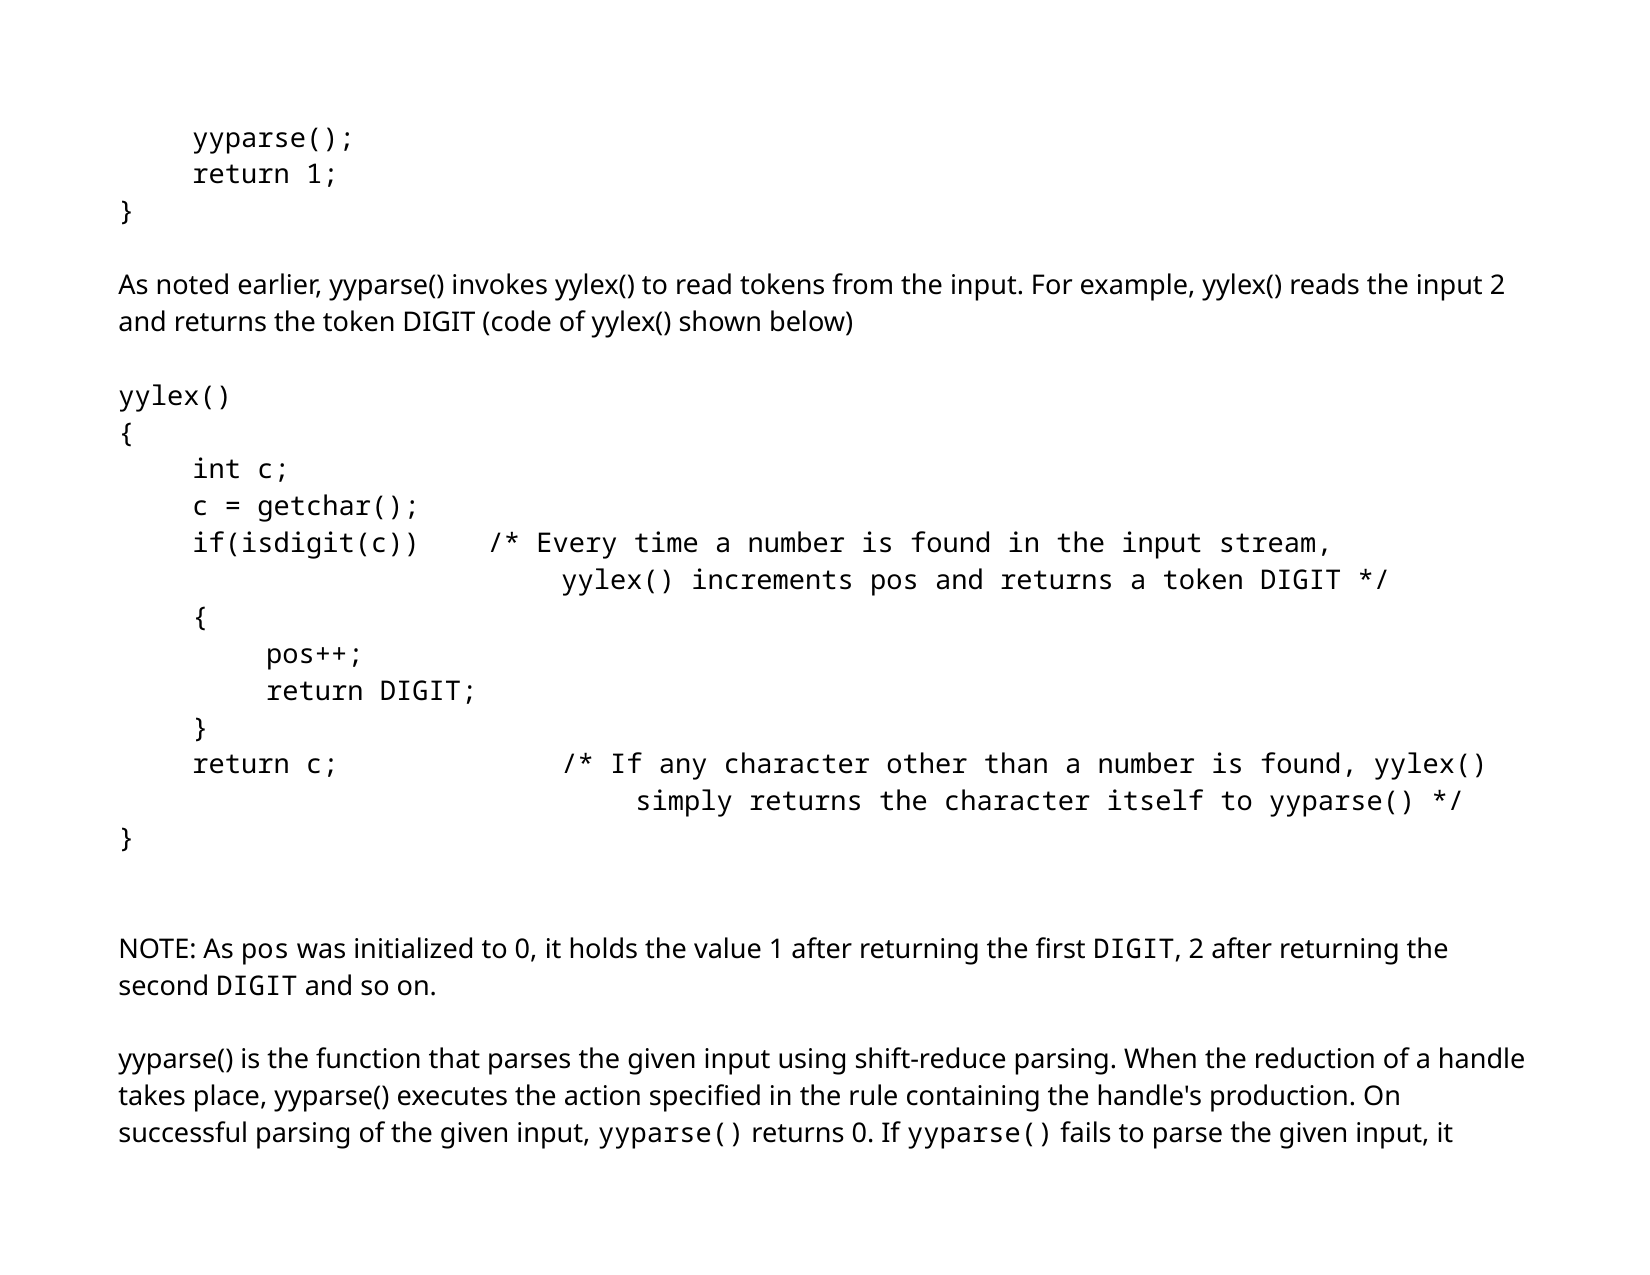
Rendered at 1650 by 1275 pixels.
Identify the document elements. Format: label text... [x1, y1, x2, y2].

text As noted earlier, yyparse() invokes yylex() to read tokens from the input. For example, yylex() reads the input 2 and returns the token DIGIT (code of yylex() shown below) [118, 266, 1532, 339]
text } [118, 192, 1532, 229]
text return c; /* If any character other than a number is found, yylex() simply returns the character itself to yyparse() */ [118, 745, 1532, 819]
text if(isdigit(c)) /* Every time a number is found in the input stream, yylex() increments pos and returns a token DIGIT */ [118, 524, 1532, 597]
text } [118, 708, 1532, 745]
text yyparse() is the function that parses the given input using shift-reduce parsing. When the reduction of a handle takes place, yyparse() executes the action specified in the rule containing the handle's production. On successful parsing of the given input, yyparse() returns 0. If yyparse() fails to parse the given input, it [118, 1040, 1532, 1151]
text NOTE: As pos was initialized to 0, it holds the value 1 after returning the first DIGIT, 2 after returning the second DIGIT and so on. [118, 929, 1532, 1003]
text yyparse(); [118, 118, 1532, 155]
text return 1; [118, 155, 1532, 192]
text return DIGIT; [118, 671, 1532, 708]
text pos++; [118, 634, 1532, 671]
text c = getchar(); [118, 487, 1532, 524]
text } [118, 819, 1532, 856]
text { [118, 597, 1532, 634]
text { [118, 413, 1532, 450]
text yylex() [118, 376, 1532, 413]
text int c; [118, 450, 1532, 487]
